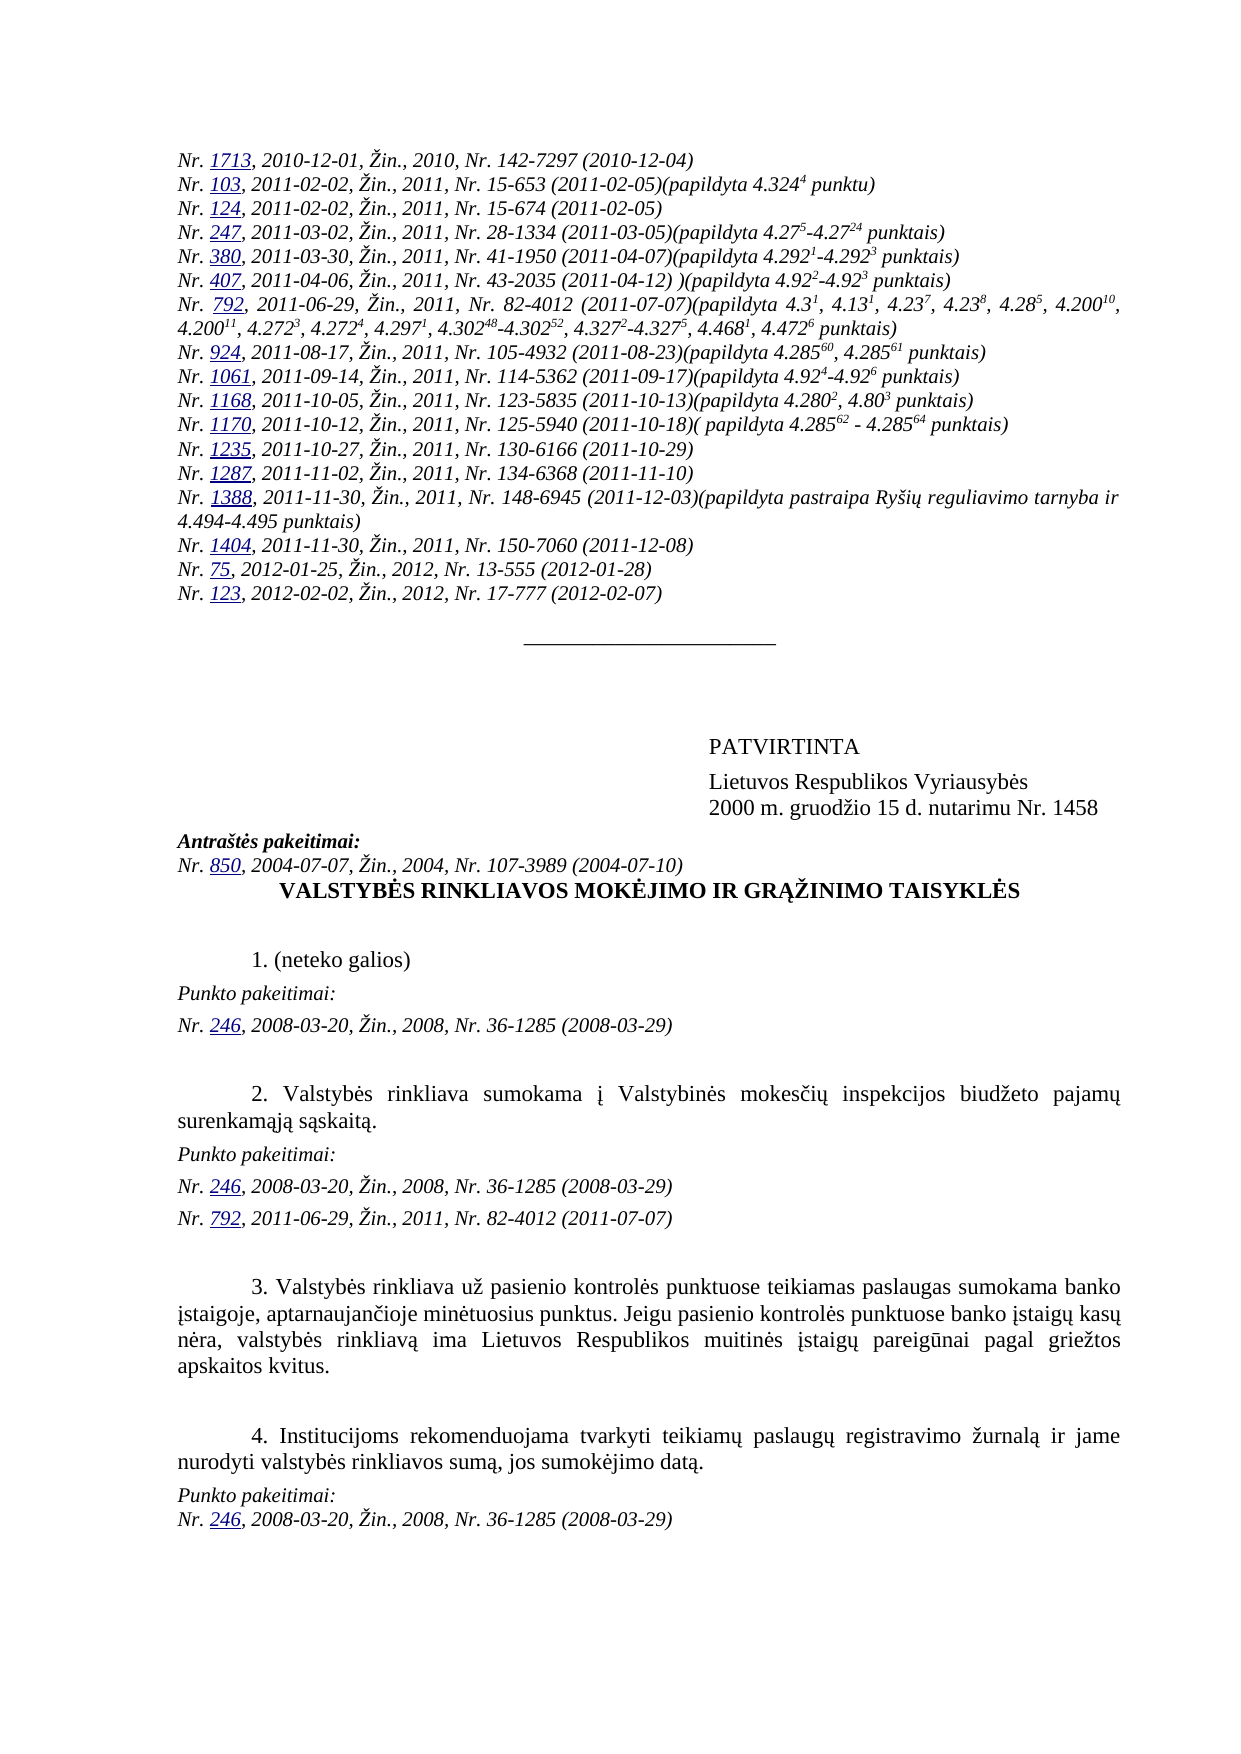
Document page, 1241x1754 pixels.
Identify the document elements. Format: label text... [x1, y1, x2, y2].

text Nr. 246, 2008-03-20, Žin., 2008, Nr. 36-1285 (2008-03-29) [177, 1013, 1122, 1037]
text 4. Institucijoms rekomenduojama tvarkyti teikiamų paslaugų registravimo žurnalą ir jame nurodyti valstybės rinkliavos sumą, jos sumokėjimo datą. [177, 1422, 1122, 1474]
text Nr. 792, 2011-06-29, Žin., 2011, Nr. 82-4012 (2011-07-07)(papildyta 4.31, 4.131, 4.237, 4.238, 4.285, 4.20010, 4.20011, 4.2723, 4.2724, 4.2971, 4.30248-4.30252, 4.3272-4.3275, 4.4681, 4.4726 punktais) [177, 292, 1122, 340]
text Nr. 1388, 2011-11-30, Žin., 2011, Nr. 148-6945 (2011-12-03)(papildyta pastraipa Ryšių reguliavimo tarnyba ir 4.494-4.495 punktais) [177, 484, 1122, 533]
text VALSTYBĖS RINKLIAVOS MOKĖJIMO IR GRĄŽINIMO TAISYKLĖS [177, 877, 1122, 903]
text Punkto pakeitimai: [177, 1483, 1122, 1507]
text Punkto pakeitimai: [177, 981, 1122, 1005]
text Nr. 792, 2011-06-29, Žin., 2011, Nr. 82-4012 (2011-07-07) [177, 1206, 1122, 1230]
text Nr. 75, 2012-01-25, Žin., 2012, Nr. 13-555 (2012-01-28) [177, 557, 1122, 581]
text Nr. 246, 2008-03-20, Žin., 2008, Nr. 36-1285 (2008-03-29) [177, 1507, 1122, 1531]
text Nr. 124, 2011-02-02, Žin., 2011, Nr. 15-674 (2011-02-05) [177, 196, 1122, 220]
text Lietuvos Respublikos Vyriausybės 2000 m. gruodžio 15 d. nutarimu Nr. 1458 [709, 768, 1122, 820]
text Nr. 1168, 2011-10-05, Žin., 2011, Nr. 123-5835 (2011-10-13)(papildyta 4.2802, 4.803 punktais) [177, 388, 1122, 412]
text Nr. 1170, 2011-10-12, Žin., 2011, Nr. 125-5940 (2011-10-18)( papildyta 4.28562 - 4.28564 punktais) [177, 412, 1122, 436]
text 2. Valstybės rinkliava sumokama į Valstybinės mokesčių inspekcijos biudžeto pajamų surenkamąją sąskaitą. [177, 1080, 1122, 1133]
text Antraštės pakeitimai: [177, 829, 1122, 853]
text Nr. 1713, 2010-12-01, Žin., 2010, Nr. 142-7297 (2010-12-04) [177, 148, 1122, 172]
text Nr. 850, 2004-07-07, Žin., 2004, Nr. 107-3989 (2004-07-10) [177, 853, 1122, 877]
text Nr. 1061, 2011-09-14, Žin., 2011, Nr. 114-5362 (2011-09-17)(papildyta 4.924-4.926 punktais) [177, 364, 1122, 388]
text 3. Valstybės rinkliava už pasienio kontrolės punktuose teikiamas paslaugas sumokama banko įstaigoje, aptarnaujančioje minėtuosius punktus. Jeigu pasienio kontrolės punktuose banko įstaigų kasų nėra, valstybės rinkliavą ima Lietuvos Respublikos muitinės įstaigų pareigūnai pagal griežtos apskaitos kvitus. [177, 1273, 1122, 1379]
text –––––––––––––––––––––– [177, 629, 1122, 655]
text Punkto pakeitimai: [177, 1141, 1122, 1166]
text Nr. 407, 2011-04-06, Žin., 2011, Nr. 43-2035 (2011-04-12) )(papildyta 4.922-4.923 punktais) [177, 268, 1122, 292]
text Nr. 380, 2011-03-30, Žin., 2011, Nr. 41-1950 (2011-04-07)(papildyta 4.2921-4.2923 punktais) [177, 244, 1122, 268]
text Nr. 1287, 2011-11-02, Žin., 2011, Nr. 134-6368 (2011-11-10) [177, 461, 1122, 484]
text 1. (neteko galios) [177, 946, 1122, 973]
text Nr. 924, 2011-08-17, Žin., 2011, Nr. 105-4932 (2011-08-23)(papildyta 4.28560, 4.28561 punktais) [177, 340, 1122, 364]
text Nr. 123, 2012-02-02, Žin., 2012, Nr. 17-777 (2012-02-07) [177, 581, 1122, 605]
text Patvirtinta [709, 733, 1122, 759]
text Nr. 247, 2011-03-02, Žin., 2011, Nr. 28-1334 (2011-03-05)(papildyta 4.275-4.2724 punktais) [177, 220, 1122, 244]
text Nr. 1404, 2011-11-30, Žin., 2011, Nr. 150-7060 (2011-12-08) [177, 533, 1122, 557]
text Nr. 103, 2011-02-02, Žin., 2011, Nr. 15-653 (2011-02-05)(papildyta 4.3244 punktu) [177, 172, 1122, 196]
text Nr. 246, 2008-03-20, Žin., 2008, Nr. 36-1285 (2008-03-29) [177, 1174, 1122, 1198]
text Nr. 1235, 2011-10-27, Žin., 2011, Nr. 130-6166 (2011-10-29) [177, 436, 1122, 461]
